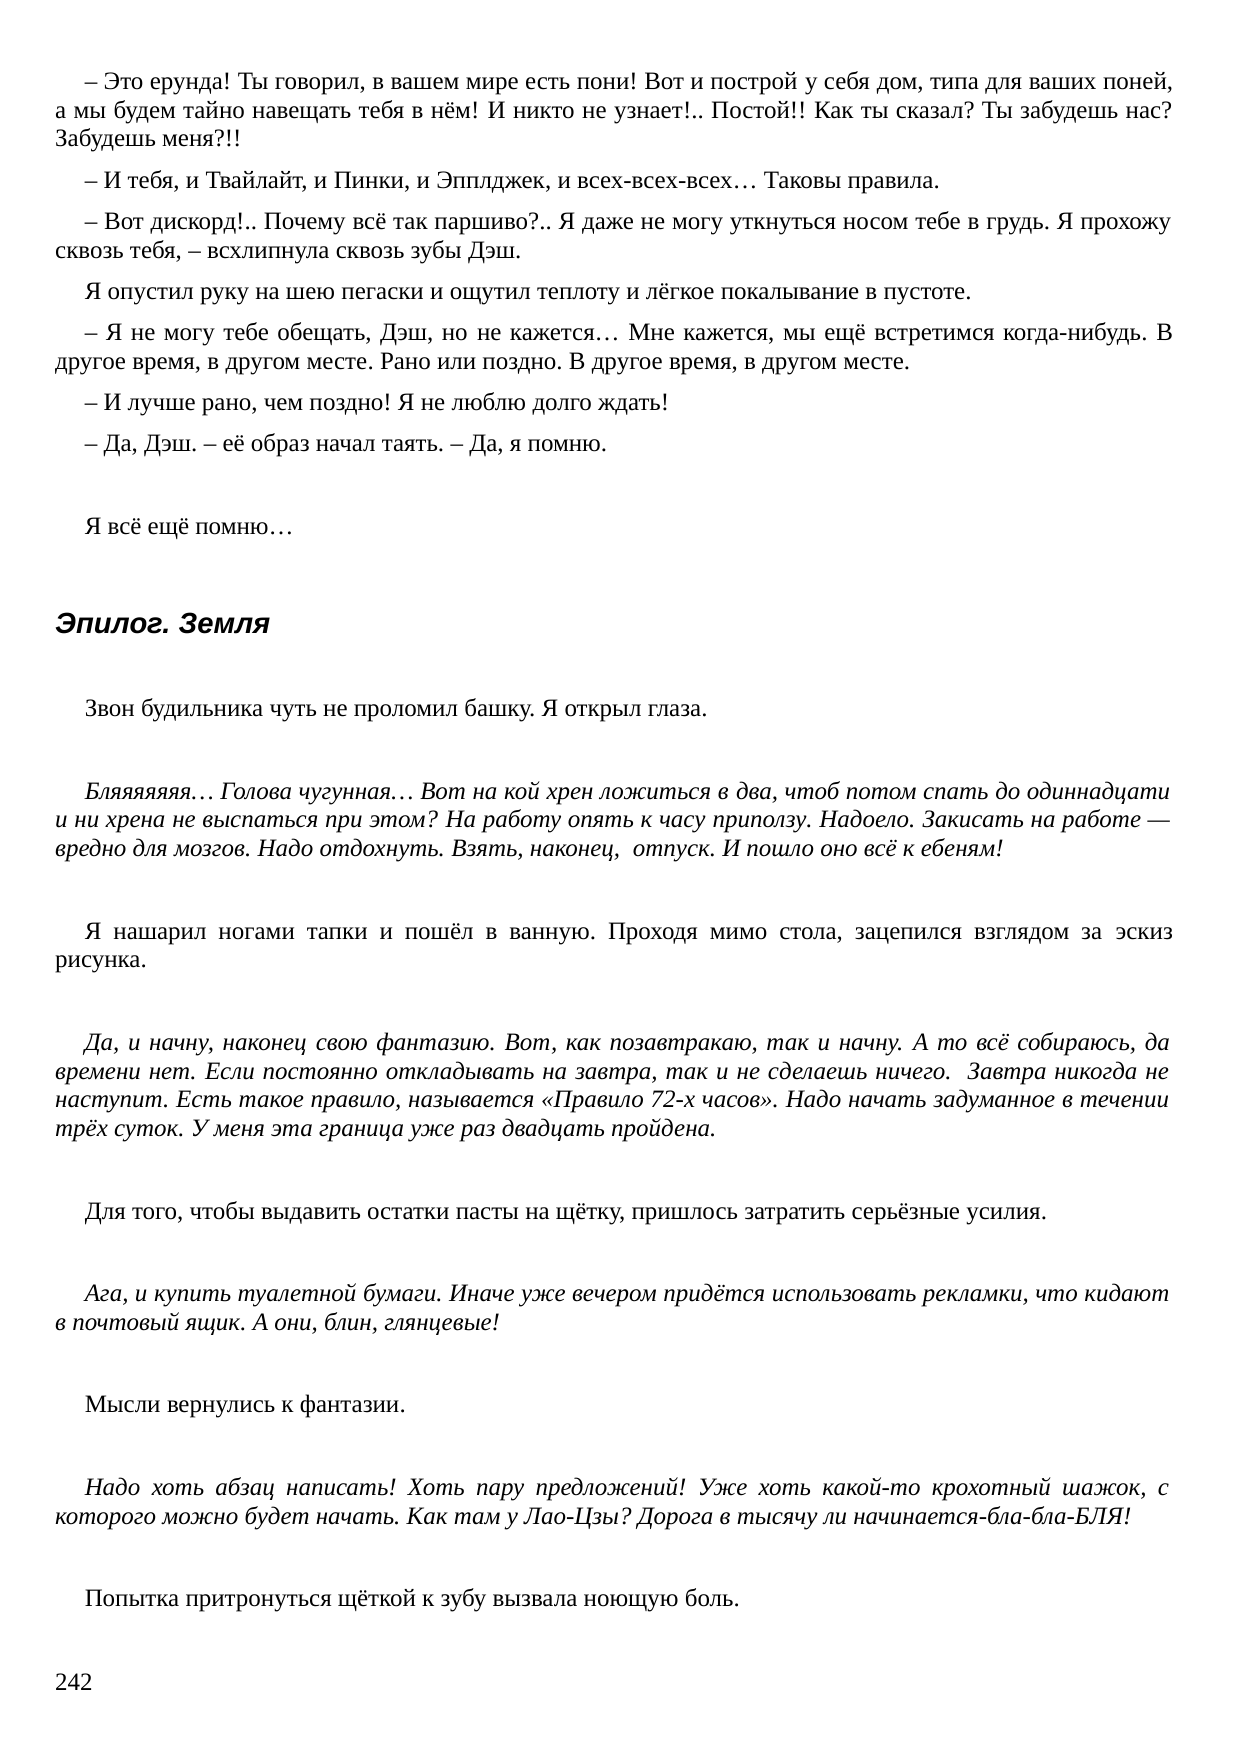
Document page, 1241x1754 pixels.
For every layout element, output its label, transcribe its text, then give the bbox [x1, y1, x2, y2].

text Я нашарил ногами тапки и пошёл в ванную. Проходя мимо стола, зацепился взглядом за эскиз рисунка. [55, 916, 1173, 973]
text Попытка притронуться щёткой к зубу вызвала ноющую боль. [55, 1583, 1173, 1612]
text Для того, чтобы выдавить остатки пасты на щётку, пришлось затратить серьёзные усилия. [55, 1196, 1173, 1224]
text Я опустил руку на шею пегаски и ощутил теплоту и лёгкое покалывание в пустоте. [55, 276, 1173, 305]
text Ага, и купить туалетной бумаги. Иначе уже вечером придётся использовать рекламки, что кидают в почтовый ящик. А они, блин, глянцевые! [55, 1278, 1173, 1336]
text – Вот дискорд!.. Почему всё так паршиво?.. Я даже не могу уткнуться носом тебе в грудь. Я прохожу сквозь тебя, – всхлипнула сквозь зубы Дэш. [55, 206, 1173, 263]
text – Да, Дэш. – её образ начал таять. – Да, я помню. [55, 428, 1173, 457]
text Я всё ещё помню… [55, 511, 1173, 540]
text – И тебя, и Твайлайт, и Пинки, и Эпплджек, и всех-всех-всех… Таковы правила. [55, 165, 1173, 193]
subtitle Эпилог. Земля [55, 606, 1173, 639]
text Да, и начну, наконец свою фантазию. Вот, как позавтракаю, так и начну. А то всё собираюсь, да времени нет. Если постоянно откладывать на завтра, так и не сделаешь ничего. Завтра никогда не наступит. Есть такое правило, называется «Правило 72-х часов». Надо начать задуманное в течении трёх суток. У меня эта граница уже раз двадцать пройдена. [55, 1027, 1173, 1142]
text Надо хоть абзац написать! Хоть пару предложений! Уже хоть какой-то крохотный шажок, с которого можно будет начать. Как там у Лао-Цзы? Дорога в тысячу ли начинается-бла-бла-БЛЯ! [55, 1472, 1173, 1529]
text Мысли вернулись к фантазии. [55, 1389, 1173, 1418]
text – И лучше рано, чем поздно! Я не люблю долго ждать! [55, 387, 1173, 416]
text Бляяяяяяя… Голова чугунная… Вот на кой хрен ложиться в два, чтоб потом спать до одиннадцати и ни хрена не выспаться при этом? На работу опять к часу приползу. Надоело. Закисать на работе — вредно для мозгов. Надо отдохнуть. Взять, наконец, отпуск. И пошло оно всё к ебеням! [55, 776, 1173, 862]
text – Это ерунда! Ты говорил, в вашем мире есть пони! Вот и построй у себя дом, типа для ваших поней, а мы будем тайно навещать тебя в нём! И никто не узнает!.. Постой!! Как ты сказал? Ты забудешь нас? Забудешь меня?!! [55, 66, 1173, 152]
text – Я не могу тебе обещать, Дэш, но не кажется… Мне кажется, мы ещё встретимся когда-нибудь. В другое время, в другом месте. Рано или поздно. В другое время, в другом месте. [55, 317, 1173, 375]
text Звон будильника чуть не проломил башку. Я открыл глаза. [55, 693, 1173, 722]
